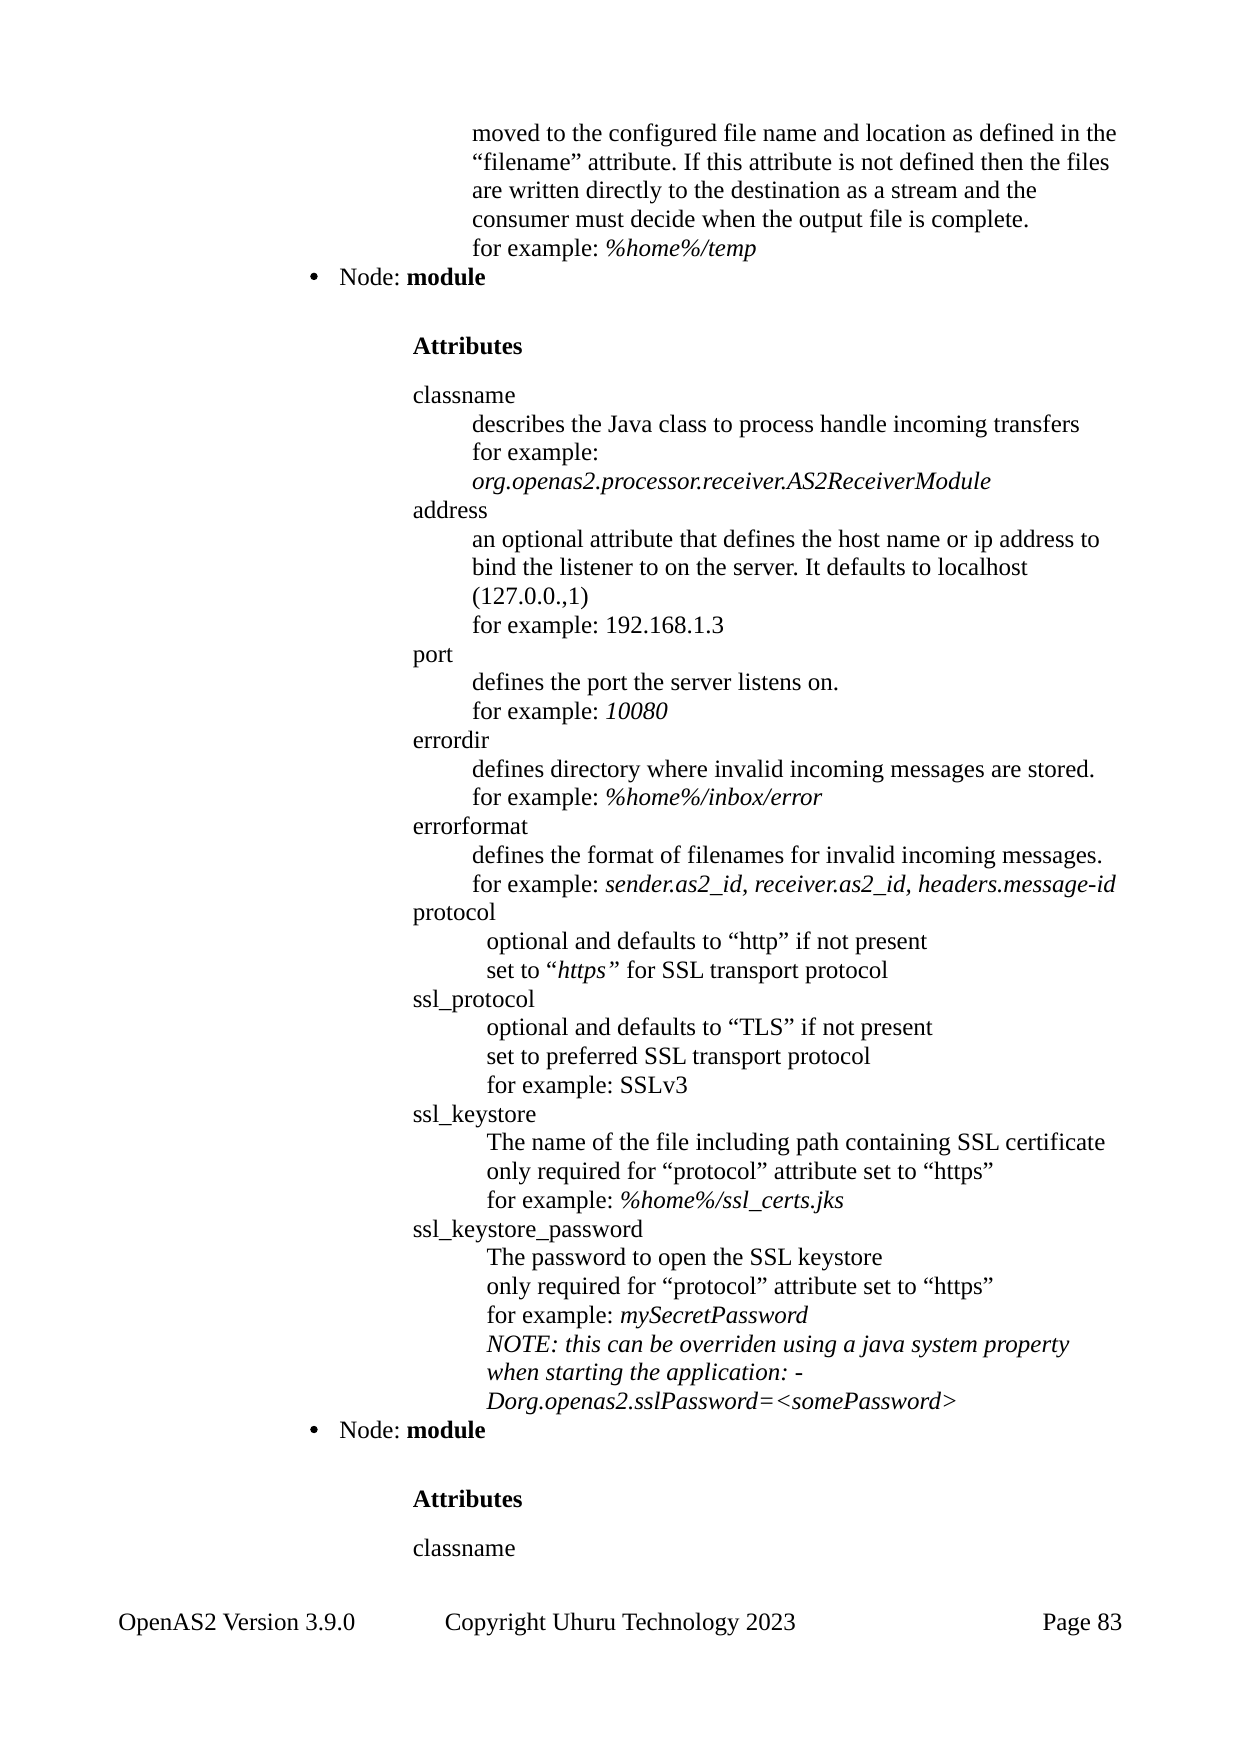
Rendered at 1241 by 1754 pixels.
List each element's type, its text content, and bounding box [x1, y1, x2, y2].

list describes the Java class to process handle incoming transfers for example: org.openas2.processor.receiver.AS2ReceiverModule [442, 409, 1122, 495]
subtitle port [383, 639, 1122, 667]
subtitle errordir [383, 725, 1122, 754]
subtitle classname [383, 1533, 1122, 1562]
subtitle The name of the file including path containing SSL certificate [457, 1127, 1122, 1156]
list set to “https” for SSL transport protocol [457, 955, 1122, 984]
subtitle only required for “protocol” attribute set to “https” [457, 1271, 1122, 1300]
subtitle only required for “protocol” attribute set to “https” [457, 1156, 1122, 1185]
list Attributes [383, 296, 1122, 359]
list defines the format of filenames for invalid incoming messages. for example: sender.as2_id, receiver.as2_id, headers.message-id [442, 840, 1122, 897]
subtitle address [383, 495, 1122, 524]
list set to preferred SSL transport protocol [457, 1041, 1122, 1070]
list defines the port the server listens on. for example: 10080 [442, 667, 1122, 725]
list Attributes [383, 1449, 1122, 1513]
subtitle ssl_protocol [383, 984, 1122, 1012]
list moved to the configured file name and location as defined in the “filename” attribute. If this attribute is not defined then the files are written directly to the destination as a stream and the consumer must decide when the output file is complete. for example: %home%/temp [442, 118, 1122, 262]
list for example: %home%/ssl_certs.jks [457, 1185, 1122, 1214]
list an optional attribute that defines the host name or ip address to bind the listener to on the server. It defaults to localhost (127.0.0.,1) for example: 192.168.1.3 [442, 524, 1122, 639]
subtitle optional and defaults to “http” if not present [457, 926, 1122, 955]
subtitle ssl_keystore_password [383, 1214, 1122, 1242]
list Node: module [309, 1415, 1122, 1444]
subtitle errorformat [383, 811, 1122, 840]
list for example: mySecretPassword [457, 1300, 1122, 1329]
subtitle ssl_keystore [383, 1099, 1122, 1127]
list defines directory where invalid incoming messages are stored. for example: %home%/inbox/error [442, 754, 1122, 811]
list for example: SSLv3 [457, 1070, 1122, 1099]
subtitle classname [383, 380, 1122, 409]
subtitle The password to open the SSL keystore [457, 1242, 1122, 1271]
list NOTE: this can be overriden using a java system property when starting the application: -Dorg.openas2.sslPassword=<somePassword> [457, 1329, 1122, 1415]
subtitle optional and defaults to “TLS” if not present [457, 1012, 1122, 1041]
subtitle protocol [383, 897, 1122, 926]
list Node: module [309, 262, 1122, 291]
